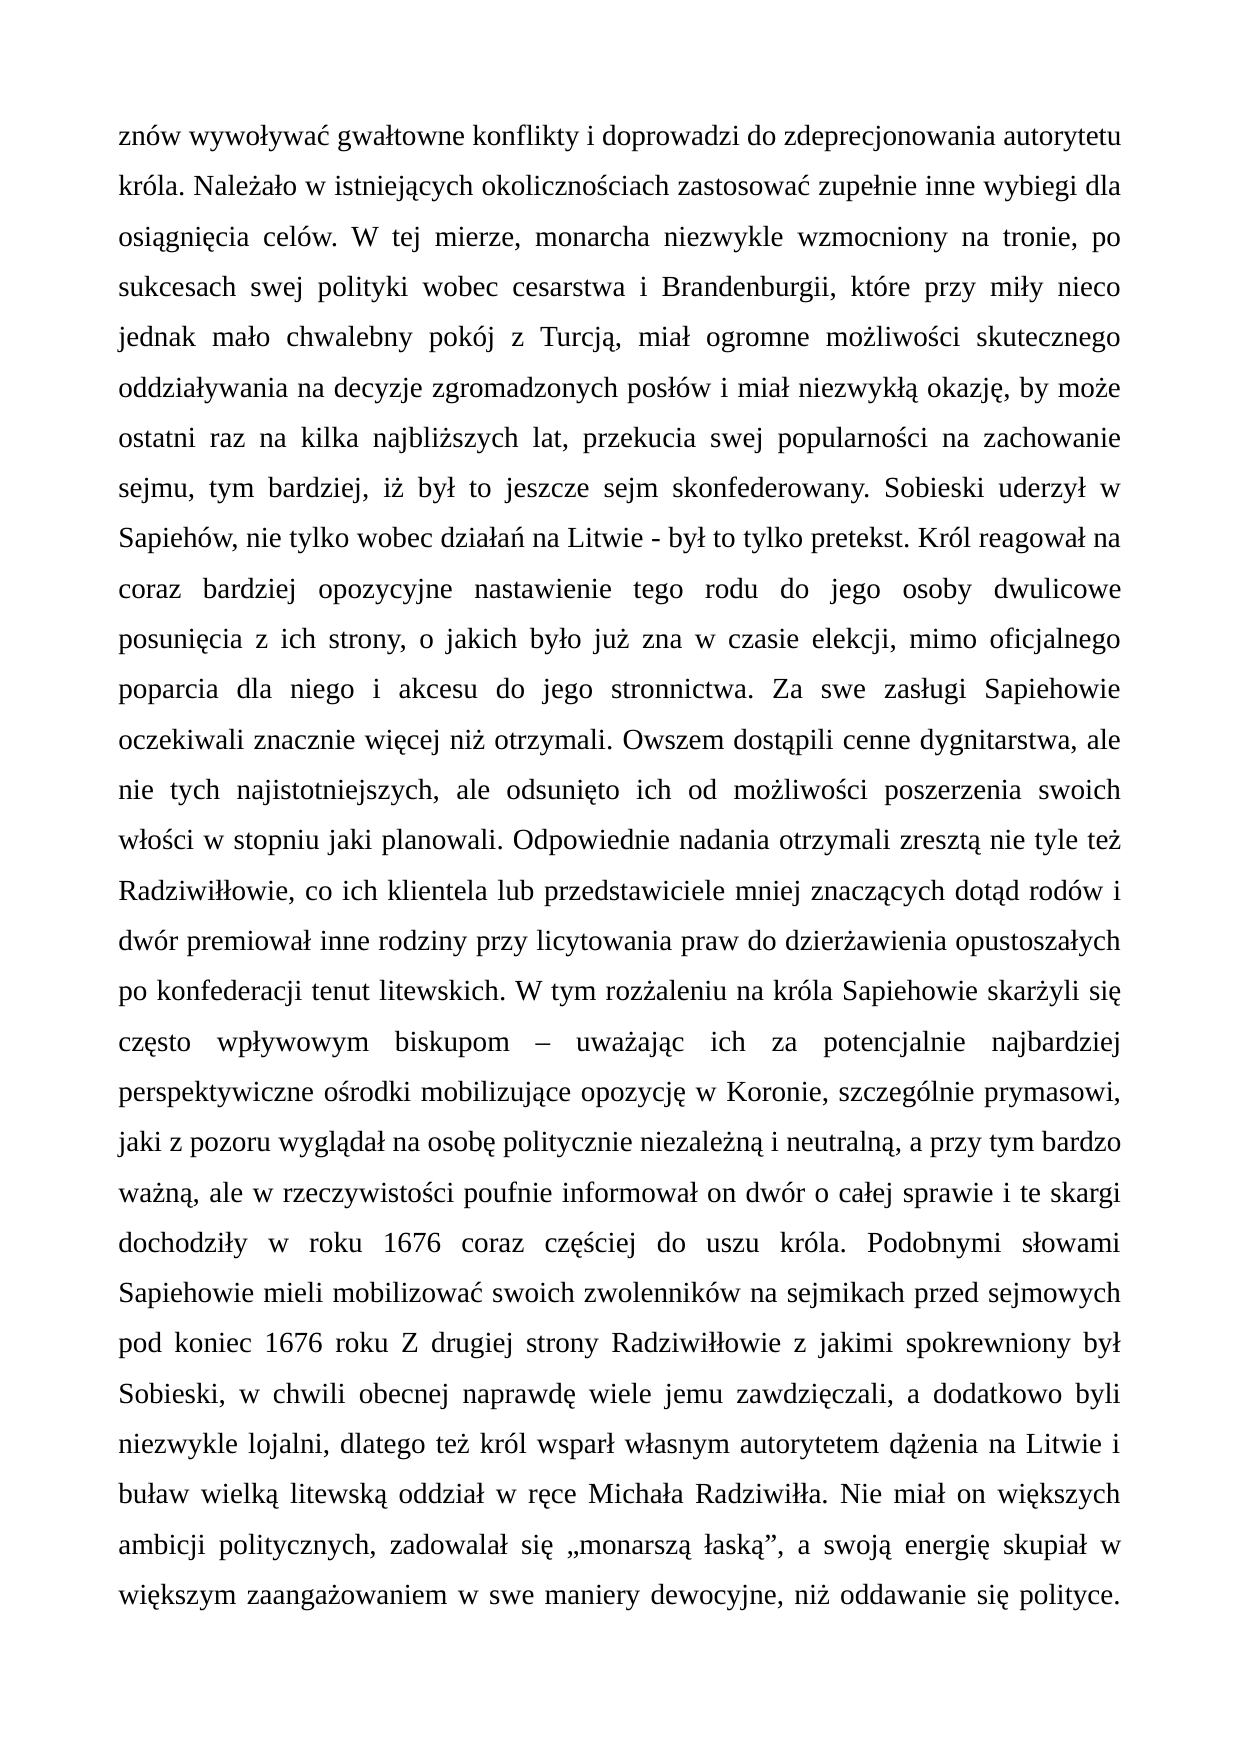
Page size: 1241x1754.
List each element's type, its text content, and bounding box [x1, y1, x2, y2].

text znów wywoływać gwałtowne konflikty i doprowadzi do zdeprecjonowania autorytetu króla. Należało w istniejących okolicznościach zastosować zupełnie inne wybiegi dla osiągnięcia celów. W tej mierze, monarcha niezwykle wzmocniony na tronie, po sukcesach swej polityki wobec cesarstwa i Brandenburgii, które przy miły nieco jednak mało chwalebny pokój z Turcją, miał ogromne możliwości skutecznego oddziaływania na decyzje zgromadzonych posłów i miał niezwykłą okazję, by może ostatni raz na kilka najbliższych lat, przekucia swej popularności na zachowanie sejmu, tym bardziej, iż był to jeszcze sejm skonfederowany. Sobieski uderzył w Sapiehów, nie tylko wobec działań na Litwie - był to tylko pretekst. Król reagował na coraz bardziej opozycyjne nastawienie tego rodu do jego osoby dwulicowe posunięcia z ich strony, o jakich było już zna w czasie elekcji, mimo oficjalnego poparcia dla niego i akcesu do jego stronnictwa. Za swe zasługi Sapiehowie oczekiwali znacznie więcej niż otrzymali. Owszem dostąpili cenne dygnitarstwa, ale nie tych najistotniejszych, ale odsunięto ich od możliwości poszerzenia swoich włości w stopniu jaki planowali. Odpowiednie nadania otrzymali zresztą nie tyle też Radziwiłłowie, co ich klientela lub przedstawiciele mniej znaczących dotąd rodów i dwór premiował inne rodziny przy licytowania praw do dzierżawienia opustoszałych po konfederacji tenut litewskich. W tym rozżaleniu na króla Sapiehowie skarżyli się często wpływowym biskupom – uważając ich za potencjalnie najbardziej perspektywiczne ośrodki mobilizujące opozycję w Koronie, szczególnie prymasowi, jaki z pozoru wyglądał na osobę politycznie niezależną i neutralną, a przy tym bardzo ważną, ale w rzeczywistości poufnie informował on dwór o całej sprawie i te skargi dochodziły w roku 1676 coraz częściej do uszu króla. Podobnymi słowami Sapiehowie mieli mobilizować swoich zwolenników na sejmikach przed sejmowych pod koniec 1676 roku Z drugiej strony Radziwiłłowie z jakimi spokrewniony był Sobieski, w chwili obecnej naprawdę wiele jemu zawdzięczali, a dodatkowo byli niezwykle lojalni, dlatego też król wsparł własnym autorytetem dążenia na Litwie i buław wielką litewską oddział w ręce Michała Radziwiłła. Nie miał on większych ambicji politycznych, zadowalał się „monarszą łaską”, a swoją energię skupiał w większym zaangażowaniem w swe maniery dewocyjne, niż oddawanie się polityce. [118, 118, 1122, 1611]
